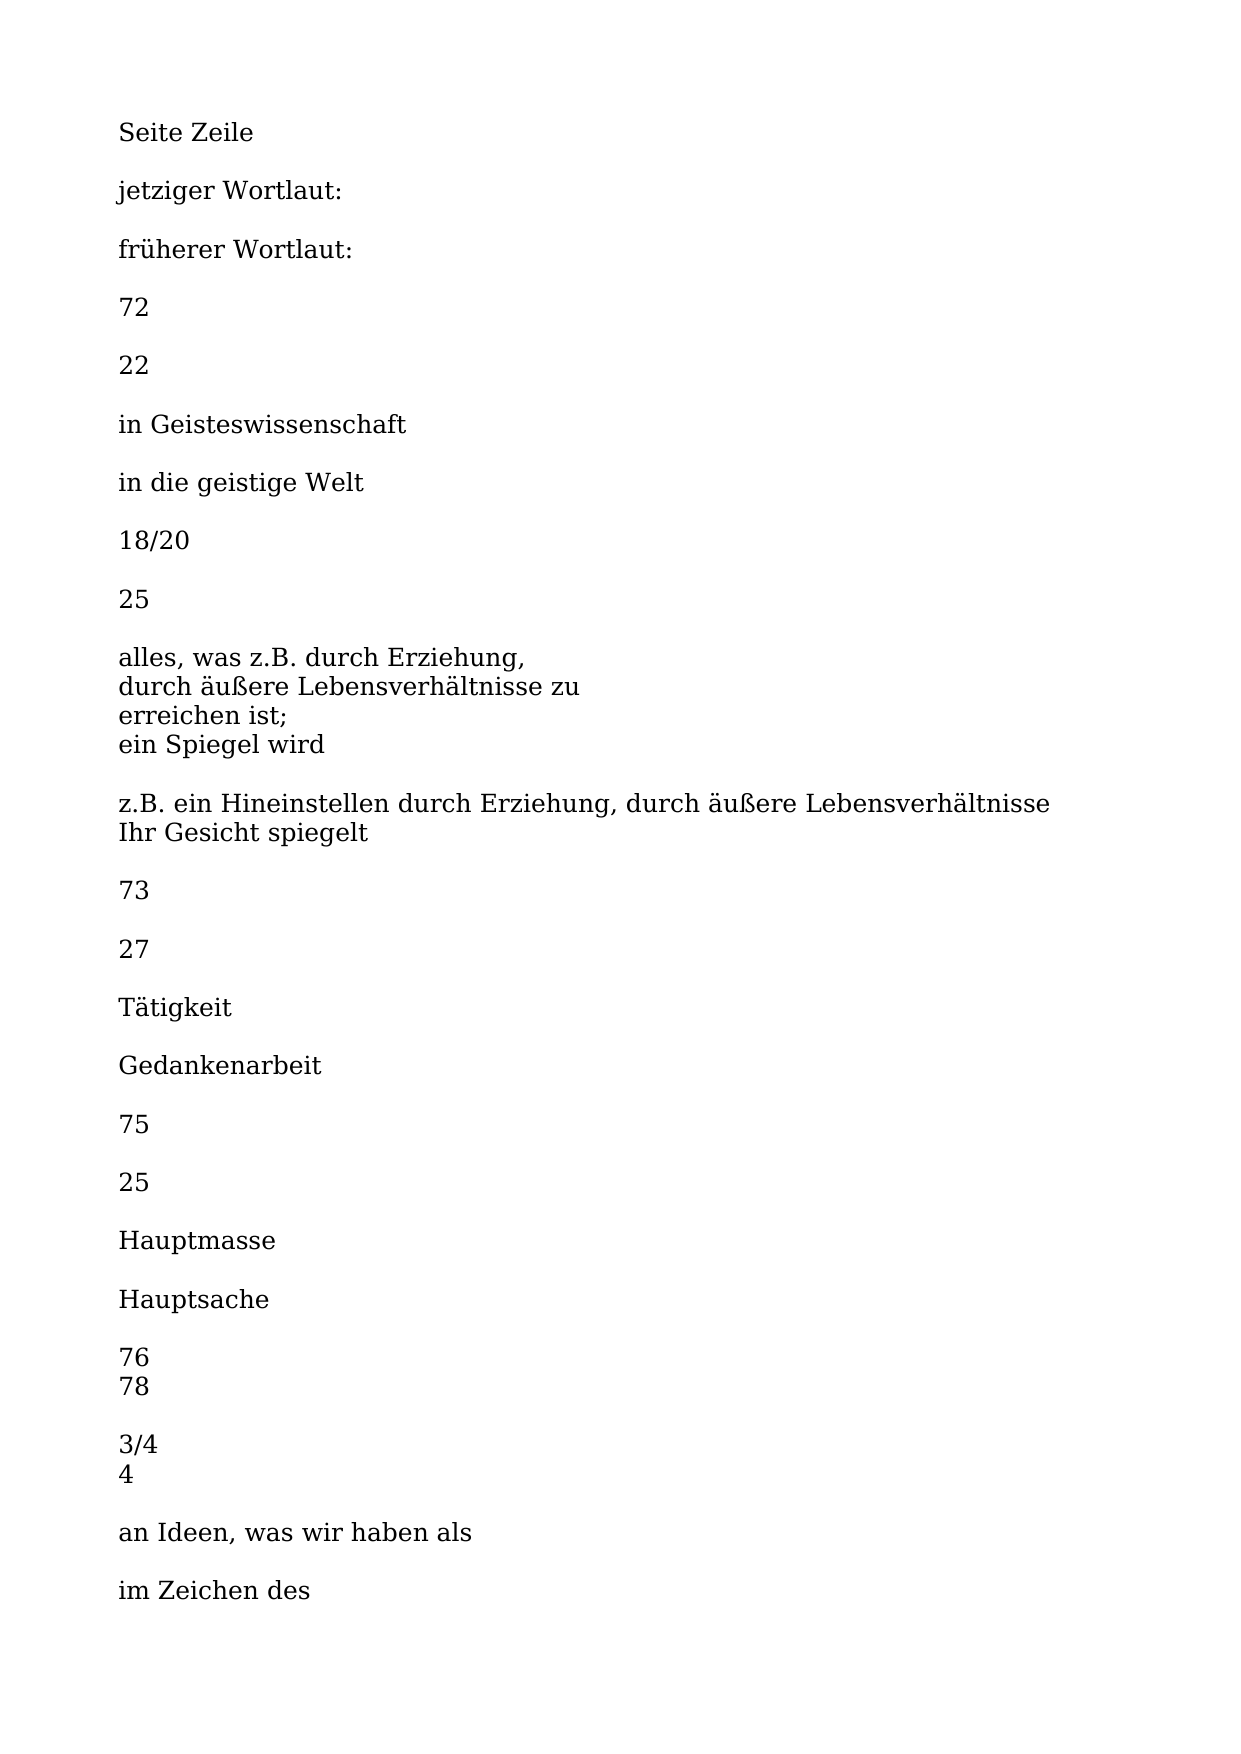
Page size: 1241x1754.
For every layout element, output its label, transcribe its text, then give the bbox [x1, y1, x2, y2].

text 25 [118, 1168, 1122, 1197]
text ein Spiegel wird [118, 731, 1122, 760]
text an Ideen, was wir haben als [118, 1518, 1122, 1547]
text 25 [118, 585, 1122, 614]
text 73 [118, 876, 1122, 906]
text 27 [118, 935, 1122, 964]
text Hauptsache [118, 1285, 1122, 1314]
text alles, was z.B. durch Erziehung, [118, 643, 1122, 672]
text z.B. ein Hineinstellen durch Erziehung, durch äußere Lebensverhältnisse [118, 789, 1122, 818]
text in die geistige Welt [118, 468, 1122, 497]
text 3/4 [118, 1431, 1122, 1460]
text durch äußere Lebensverhältnisse zu [118, 672, 1122, 701]
text 76 [118, 1343, 1122, 1372]
text Hauptmasse [118, 1226, 1122, 1256]
text erreichen ist; [118, 701, 1122, 731]
text 75 [118, 1110, 1122, 1139]
text früherer Wortlaut: [118, 235, 1122, 264]
text Gedankenarbeit [118, 1051, 1122, 1081]
text 18/20 [118, 526, 1122, 556]
text Seite Zeile [118, 118, 1122, 147]
text 22 [118, 351, 1122, 381]
text Ihr Gesicht spiegelt [118, 818, 1122, 847]
text in Geisteswissenschaft [118, 410, 1122, 439]
text Tätigkeit [118, 993, 1122, 1022]
text 72 [118, 293, 1122, 322]
text jetziger Wortlaut: [118, 176, 1122, 206]
text 78 [118, 1372, 1122, 1401]
text im Zeichen des [118, 1576, 1122, 1606]
text 4 [118, 1460, 1122, 1489]
